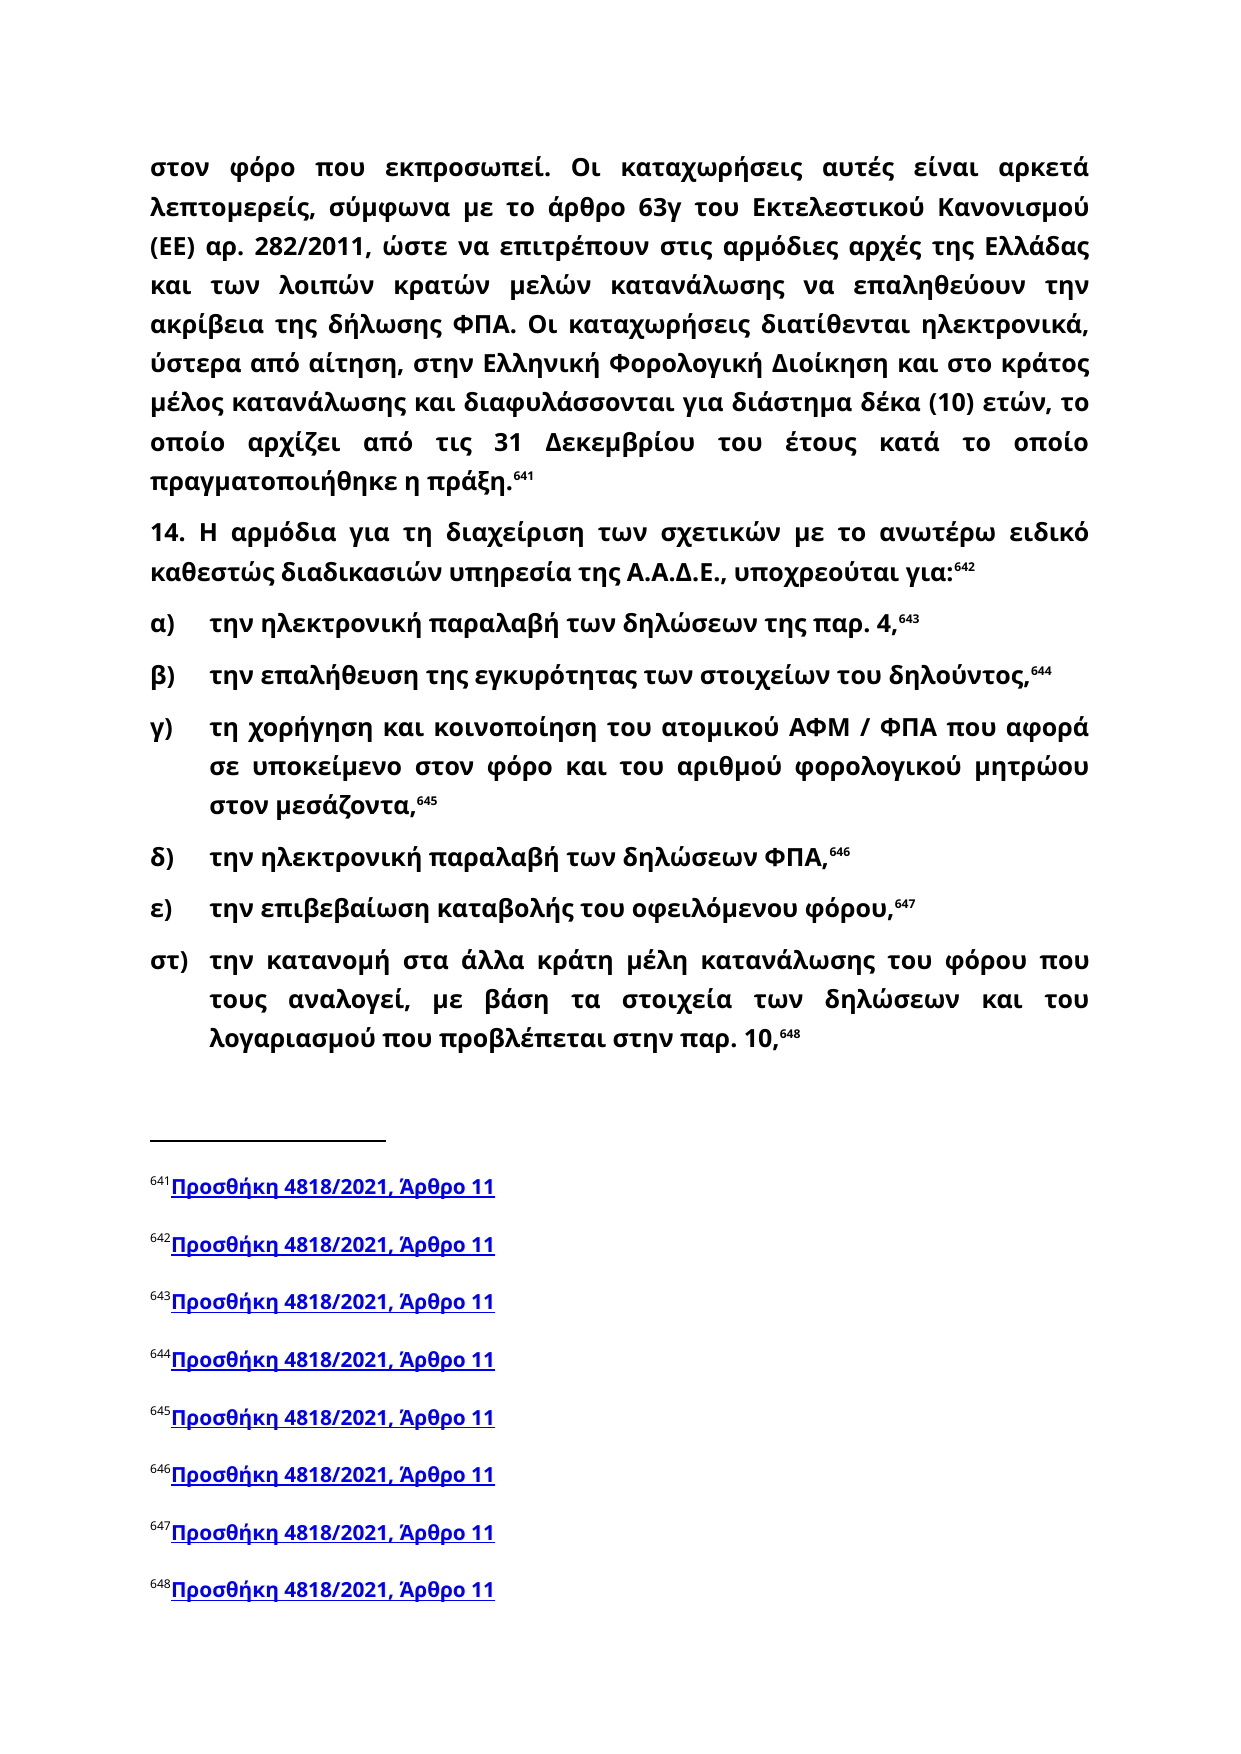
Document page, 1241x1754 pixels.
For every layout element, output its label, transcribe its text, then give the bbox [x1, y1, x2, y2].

list γ) τη χορήγηση και κοινοποίηση του ατομικού ΑΦΜ / ΦΠΑ που αφορά σε υποκείμενο στον φόρο και του αριθμού φορολογικού μητρώου στον μεσάζοντα, [150, 709, 1090, 822]
text Προσθήκη 4818/2021, Άρθρο 11 [150, 1230, 1090, 1258]
text Προσθήκη 4818/2021, Άρθρο 11 [150, 1518, 1090, 1546]
text Προσθήκη 4818/2021, Άρθρο 11 [150, 1345, 1090, 1373]
text Προσθήκη 4818/2021, Άρθρο 11 [150, 1287, 1090, 1316]
text Προσθήκη 4818/2021, Άρθρο 11 [150, 1172, 1090, 1201]
text Προσθήκη 4818/2021, Άρθρο 11 [150, 1460, 1090, 1489]
text στον φόρο που εκπροσωπεί. Οι καταχωρήσεις αυτές είναι αρκετά λεπτομερείς, σύμφωνα με το άρθρο 63γ του Εκτελεστικού Κανονισμού (ΕΕ) αρ. 282/2011, ώστε να επιτρέπουν στις αρμόδιες αρχές της Ελλάδας και των λοιπών κρατών μελών κατανάλωσης να επαληθεύουν την ακρίβεια της δήλωσης ΦΠΑ. Οι καταχωρήσεις διατίθενται ηλεκτρονικά, ύστερα από αίτηση, στην Ελληνική Φορολογική Διοίκηση και στο κράτος μέλος κατανάλωσης και διαφυλάσσονται για διάστημα δέκα (10) ετών, το οποίο αρχίζει από τις 31 Δεκεμβρίου του έτους κατά το οποίο πραγματοποιήθηκε η πράξη. [150, 150, 1090, 497]
list β) την επαλήθευση της εγκυρότητας των στοιχείων του δηλούντος, [150, 657, 1090, 692]
list α) την ηλεκτρονική παραλαβή των δηλώσεων της παρ. 4, [150, 606, 1090, 640]
list ε) την επιβεβαίωση καταβολής του οφειλόμενου φόρου, [150, 891, 1090, 925]
list δ) την ηλεκτρονική παραλαβή των δηλώσεων ΦΠΑ, [150, 839, 1090, 873]
text Προσθήκη 4818/2021, Άρθρο 11 [150, 1576, 1090, 1604]
text Προσθήκη 4818/2021, Άρθρο 11 [150, 1403, 1090, 1431]
text 14. Η αρμόδια για τη διαχείριση των σχετικών με το ανωτέρω ειδικό καθεστώς διαδικασιών υπηρεσία της Α.Α.Δ.Ε., υποχρεούται για: [150, 515, 1090, 588]
list στ) την κατανομή στα άλλα κράτη μέλη κατανάλωσης του φόρου που τους αναλογεί, με βάση τα στοιχεία των δηλώσεων και του λογαριασμού που προβλέπεται στην παρ. 10, [150, 942, 1090, 1055]
